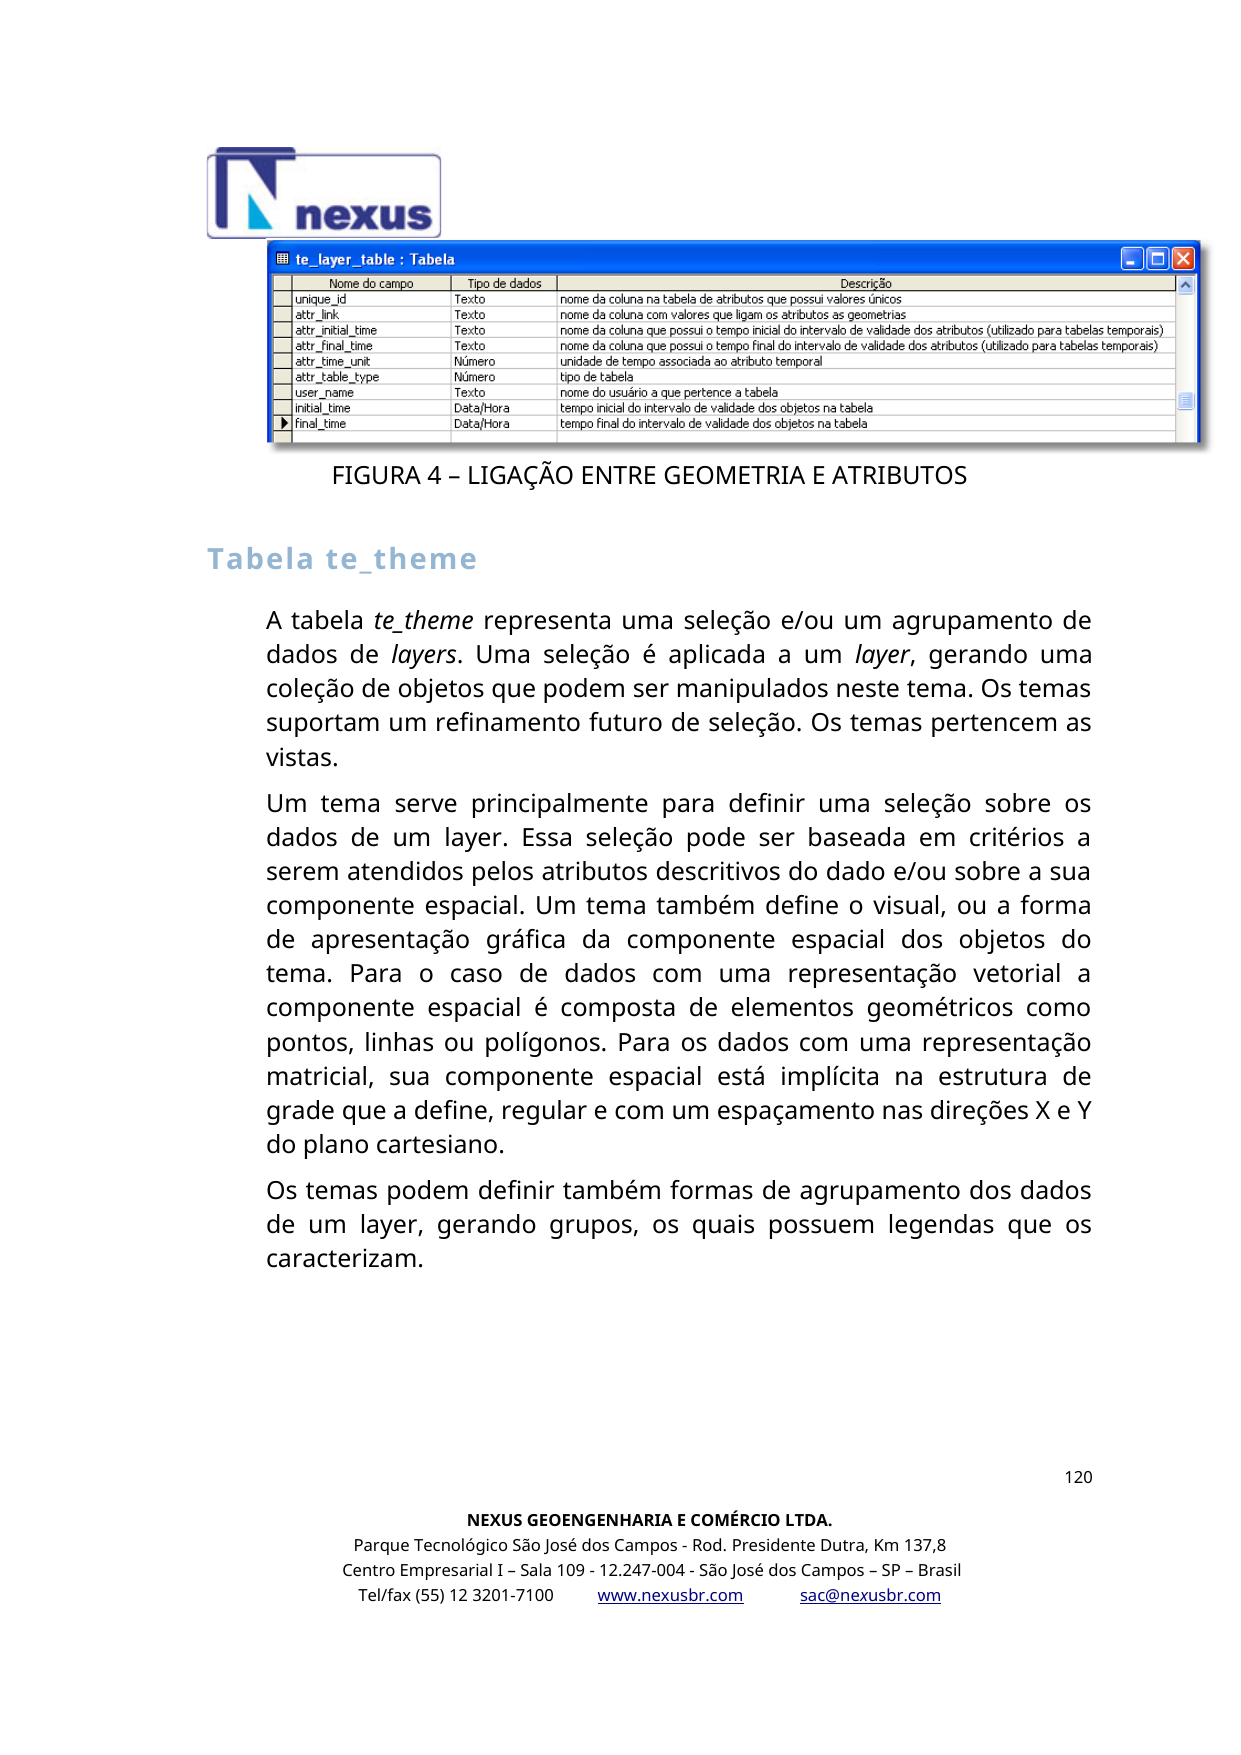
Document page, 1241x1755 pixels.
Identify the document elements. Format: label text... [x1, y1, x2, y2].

text A tabela te_theme representa uma seleção e/ou um agrupamento de dados de layers. Uma seleção é aplicada a um layer, gerando uma coleção de objetos que podem ser manipulados neste tema. Os temas suportam um refinamento futuro de seleção. Os temas pertencem as vistas. [266, 603, 1093, 773]
text Figura 4 – Ligação entre geometria e atributos [207, 457, 1093, 491]
subtitle Tabela te_theme [207, 538, 1093, 578]
text Um tema serve principalmente para definir uma seleção sobre os dados de um layer. Essa seleção pode ser baseada em critérios a serem atendidos pelos atributos descritivos do dado e/ou sobre a sua componente espacial. Um tema também define o visual, ou a forma de apresentação gráfica da componente espacial dos objetos do tema. Para o caso de dados com uma representação vetorial a componente espacial é composta de elementos geométricos como pontos, linhas ou polígonos. Para os dados com uma representação matricial, sua componente espacial está implícita na estrutura de grade que a define, regular e com um espaçamento nas direções X e Y do plano cartesiano. [266, 786, 1093, 1160]
text Os temas podem definir também formas de agrupamento dos dados de um layer, gerando grupos, os quais possuem legendas que os caracterizam. [266, 1173, 1093, 1275]
